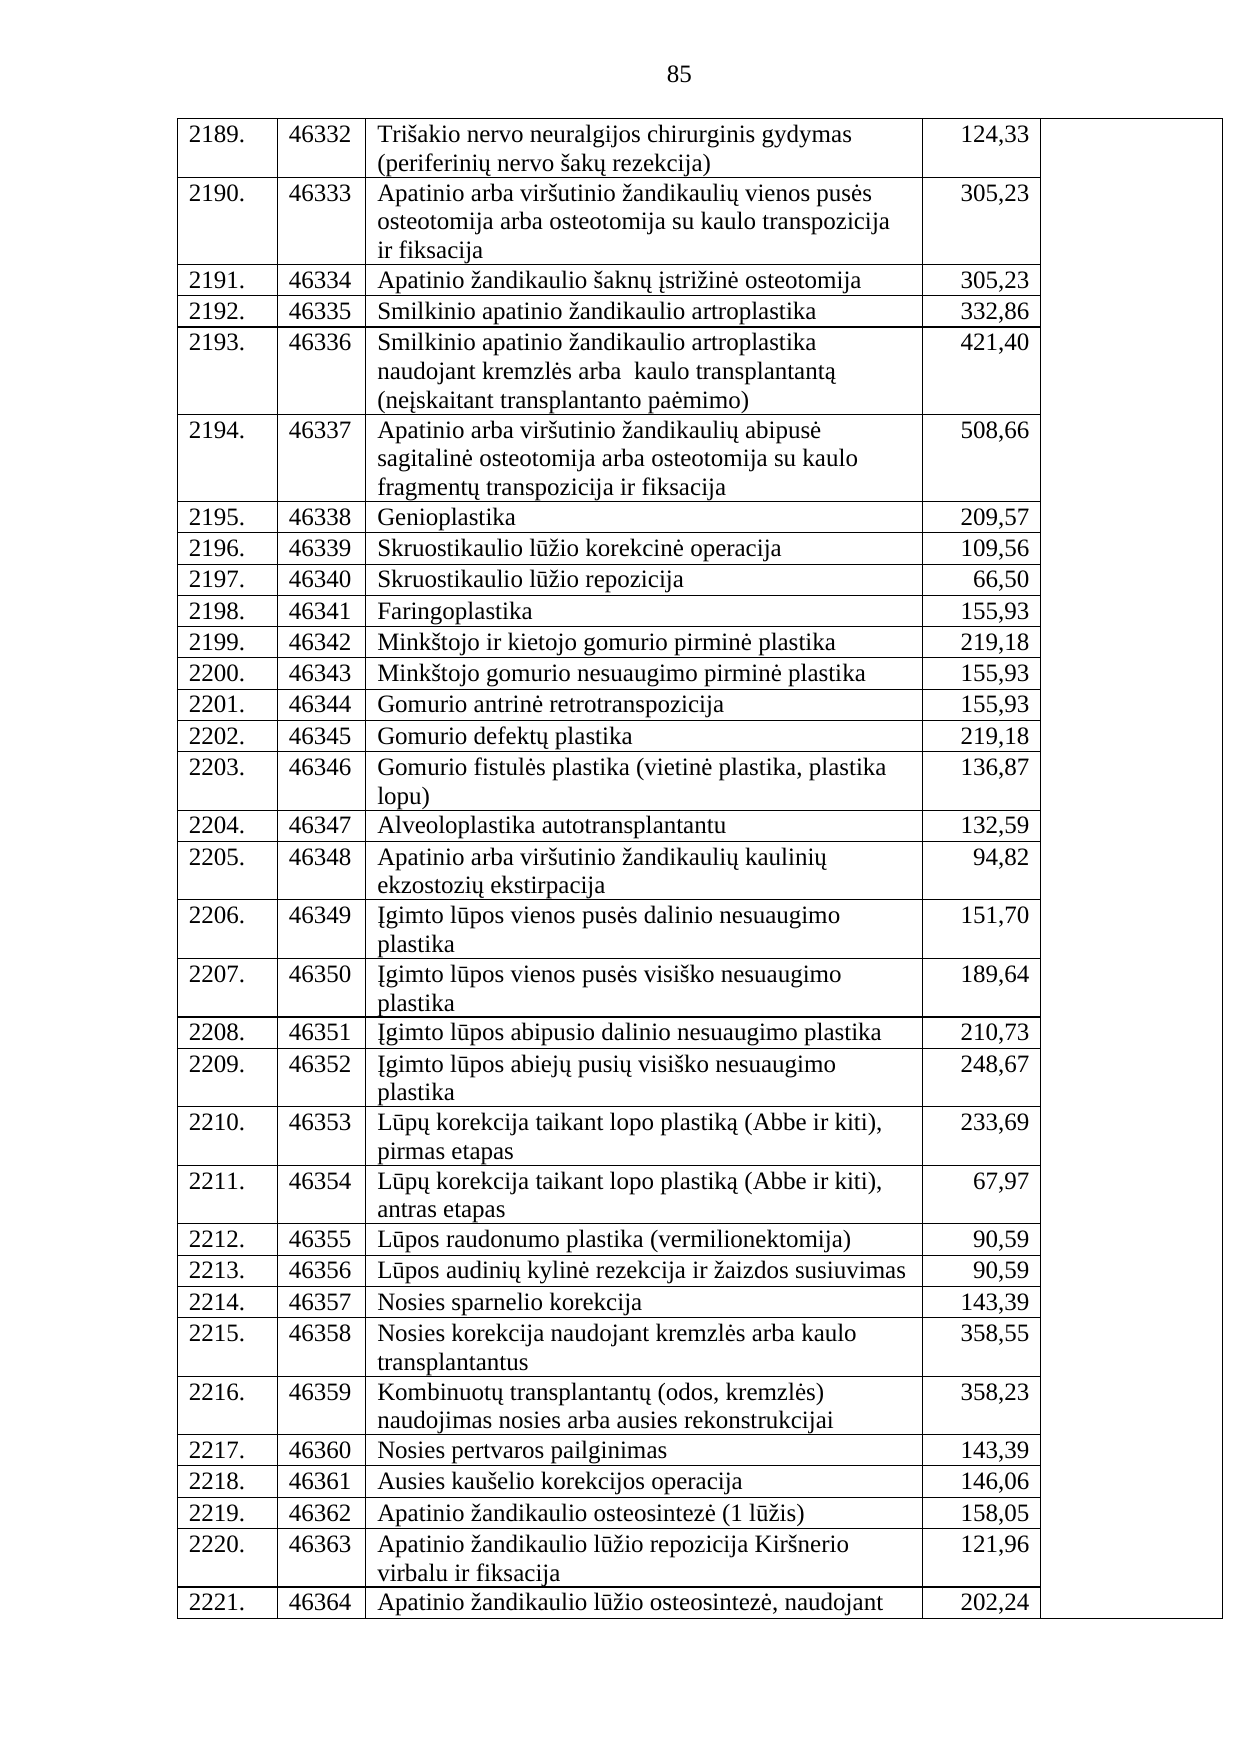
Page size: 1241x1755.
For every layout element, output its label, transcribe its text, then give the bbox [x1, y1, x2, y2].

table_cell 46341 [278, 596, 365, 626]
table_cell 46347 [278, 811, 365, 841]
table_cell 2218. [178, 1466, 277, 1497]
table_cell 2202. [178, 721, 277, 751]
table_cell 46360 [278, 1435, 365, 1465]
table_cell 46350 [278, 959, 365, 1016]
table_cell 46337 [278, 415, 365, 501]
table_cell Apatinio arba viršutinio žandikaulių abipusė sagitalinė osteotomija arba osteotomija su kaulo fragmentų transpozicija ir fiksacija [366, 415, 922, 501]
table_cell 46335 [278, 296, 365, 326]
table_cell 2196. [178, 533, 277, 563]
table_cell 46349 [278, 900, 365, 958]
table_cell 90,59 [923, 1224, 1040, 1254]
table_cell 67,97 [923, 1166, 1040, 1223]
table_cell 66,50 [923, 565, 1040, 595]
table_cell Trišakio nervo neuralgijos chirurginis gydymas (periferinių nervo šakų rezekcija) [366, 119, 922, 177]
table_cell Apatinio žandikaulio lūžio osteosintezė, naudojant [366, 1588, 922, 1618]
table_cell 421,40 [923, 328, 1040, 414]
table_cell 46334 [278, 265, 365, 295]
table_cell 202,24 [923, 1588, 1040, 1618]
table_cell 2198. [178, 596, 277, 626]
table_cell 209,57 [923, 502, 1040, 532]
table_cell Įgimto lūpos abiejų pusių visiško nesuaugimo plastika [366, 1049, 922, 1106]
table_cell 136,87 [923, 752, 1040, 809]
table_cell Įgimto lūpos vienos pusės visiško nesuaugimo plastika [366, 959, 922, 1016]
table_cell 2194. [178, 415, 277, 501]
table_cell 94,82 [923, 842, 1040, 899]
table_cell 2216. [178, 1377, 277, 1434]
table_cell 2189. [178, 119, 277, 177]
table_cell 46338 [278, 502, 365, 532]
table_cell Įgimto lūpos vienos pusės dalinio nesuaugimo plastika [366, 900, 922, 958]
table_cell 46355 [278, 1224, 365, 1254]
table_cell Apatinio žandikaulio lūžio repozicija Kiršnerio virbalu ir fiksacija [366, 1529, 922, 1586]
table_cell Apatinio arba viršutinio žandikaulių vienos pusės osteotomija arba osteotomija su kaulo transpozicija ir fiksacija [366, 178, 922, 264]
table_cell Faringoplastika [366, 596, 922, 626]
table_cell 332,86 [923, 296, 1040, 326]
table_cell 124,33 [923, 119, 1040, 177]
table_cell 46357 [278, 1287, 365, 1317]
table_cell 2191. [178, 265, 277, 295]
table_cell 2217. [178, 1435, 277, 1465]
table_cell Lūpos raudonumo plastika (vermilionektomija) [366, 1224, 922, 1254]
table_cell Smilkinio apatinio žandikaulio artroplastika [366, 296, 922, 326]
table_cell Apatinio žandikaulio šaknų įstrižinė osteotomija [366, 265, 922, 295]
table_cell 146,06 [923, 1466, 1040, 1497]
table_cell 2208. [178, 1018, 277, 1048]
table_cell 46358 [278, 1318, 365, 1376]
table_cell Lūpos audinių kylinė rezekcija ir žaizdos susiuvimas [366, 1256, 922, 1286]
table_cell 109,56 [923, 533, 1040, 563]
table_cell Gomurio antrinė retrotranspozicija [366, 690, 922, 720]
table_cell 155,93 [923, 596, 1040, 626]
table_cell 2213. [178, 1256, 277, 1286]
table_cell 2215. [178, 1318, 277, 1376]
table_cell Skruostikaulio lūžio repozicija [366, 565, 922, 595]
table_cell 143,39 [923, 1435, 1040, 1465]
table_cell 46351 [278, 1018, 365, 1048]
table_cell 2204. [178, 811, 277, 841]
table_cell 2214. [178, 1287, 277, 1317]
table_cell Apatinio arba viršutinio žandikaulių kaulinių ekzostozių ekstirpacija [366, 842, 922, 899]
table_cell 2197. [178, 565, 277, 595]
table_cell 2201. [178, 690, 277, 720]
table_cell 46339 [278, 533, 365, 563]
table_cell 358,23 [923, 1377, 1040, 1434]
table_cell Minkštojo gomurio nesuaugimo pirminė plastika [366, 658, 922, 688]
table_cell 2220. [178, 1529, 277, 1586]
table_cell Gomurio fistulės plastika (vietinė plastika, plastika lopu) [366, 752, 922, 809]
table_cell 46359 [278, 1377, 365, 1434]
table_cell Gomurio defektų plastika [366, 721, 922, 751]
table_cell 46364 [278, 1588, 365, 1618]
table_cell Nosies pertvaros pailginimas [366, 1435, 922, 1465]
table_cell 155,93 [923, 658, 1040, 688]
table_cell 46348 [278, 842, 365, 899]
table_cell Smilkinio apatinio žandikaulio artroplastika naudojant kremzlės arba kaulo transplantantą (neįskaitant transplantanto paėmimo) [366, 328, 922, 414]
table_cell Ausies kaušelio korekcijos operacija [366, 1466, 922, 1497]
table_cell Lūpų korekcija taikant lopo plastiką (Abbe ir kiti), antras etapas [366, 1166, 922, 1223]
table_cell Minkštojo ir kietojo gomurio pirminė plastika [366, 627, 922, 657]
table_cell 2199. [178, 627, 277, 657]
table_cell Nosies sparnelio korekcija [366, 1287, 922, 1317]
table_cell 219,18 [923, 627, 1040, 657]
table_cell 46345 [278, 721, 365, 751]
table_cell 143,39 [923, 1287, 1040, 1317]
table_cell Lūpų korekcija taikant lopo plastiką (Abbe ir kiti), pirmas etapas [366, 1107, 922, 1165]
table_cell 46346 [278, 752, 365, 809]
table_cell 46332 [278, 119, 365, 177]
table_cell 46352 [278, 1049, 365, 1106]
table_cell 46353 [278, 1107, 365, 1165]
table_cell 90,59 [923, 1256, 1040, 1286]
table_cell 158,05 [923, 1498, 1040, 1528]
table_cell 358,55 [923, 1318, 1040, 1376]
table_cell 46362 [278, 1498, 365, 1528]
table_cell 46344 [278, 690, 365, 720]
table_cell Kombinuotų transplantantų (odos, kremzlės) naudojimas nosies arba ausies rekonstrukcijai [366, 1377, 922, 1434]
table_cell 2200. [178, 658, 277, 688]
table_cell 2192. [178, 296, 277, 326]
table_cell 2211. [178, 1166, 277, 1223]
table_cell Skruostikaulio lūžio korekcinė operacija [366, 533, 922, 563]
table_cell 2205. [178, 842, 277, 899]
table_cell 305,23 [923, 265, 1040, 295]
table_cell 2221. [178, 1588, 277, 1618]
table_cell 46361 [278, 1466, 365, 1497]
table_cell Nosies korekcija naudojant kremzlės arba kaulo transplantantus [366, 1318, 922, 1376]
table_cell 2203. [178, 752, 277, 809]
table_cell 233,69 [923, 1107, 1040, 1165]
table_cell Genioplastika [366, 502, 922, 532]
table_cell 46354 [278, 1166, 365, 1223]
table_cell 248,67 [923, 1049, 1040, 1106]
table_cell [1041, 119, 1222, 1618]
table_cell Apatinio žandikaulio osteosintezė (1 lūžis) [366, 1498, 922, 1528]
table_cell Įgimto lūpos abipusio dalinio nesuaugimo plastika [366, 1018, 922, 1048]
table_cell 189,64 [923, 959, 1040, 1016]
table_cell 2207. [178, 959, 277, 1016]
table_cell 2190. [178, 178, 277, 264]
table_cell 508,66 [923, 415, 1040, 501]
table_cell 151,70 [923, 900, 1040, 958]
table_cell 46342 [278, 627, 365, 657]
table_cell 2212. [178, 1224, 277, 1254]
table_cell Alveoloplastika autotransplantantu [366, 811, 922, 841]
table_cell 210,73 [923, 1018, 1040, 1048]
table_cell 2209. [178, 1049, 277, 1106]
table_cell 46343 [278, 658, 365, 688]
table_cell 46363 [278, 1529, 365, 1586]
table_cell 46333 [278, 178, 365, 264]
table_cell 46336 [278, 328, 365, 414]
table_cell 2210. [178, 1107, 277, 1165]
table_cell 132,59 [923, 811, 1040, 841]
table_cell 219,18 [923, 721, 1040, 751]
table_cell 46340 [278, 565, 365, 595]
table_cell 2195. [178, 502, 277, 532]
table_cell 2193. [178, 328, 277, 414]
table_cell 155,93 [923, 690, 1040, 720]
table_cell 2219. [178, 1498, 277, 1528]
table_cell 46356 [278, 1256, 365, 1286]
table_cell 2206. [178, 900, 277, 958]
table_cell 121,96 [923, 1529, 1040, 1586]
table_cell 305,23 [923, 178, 1040, 264]
